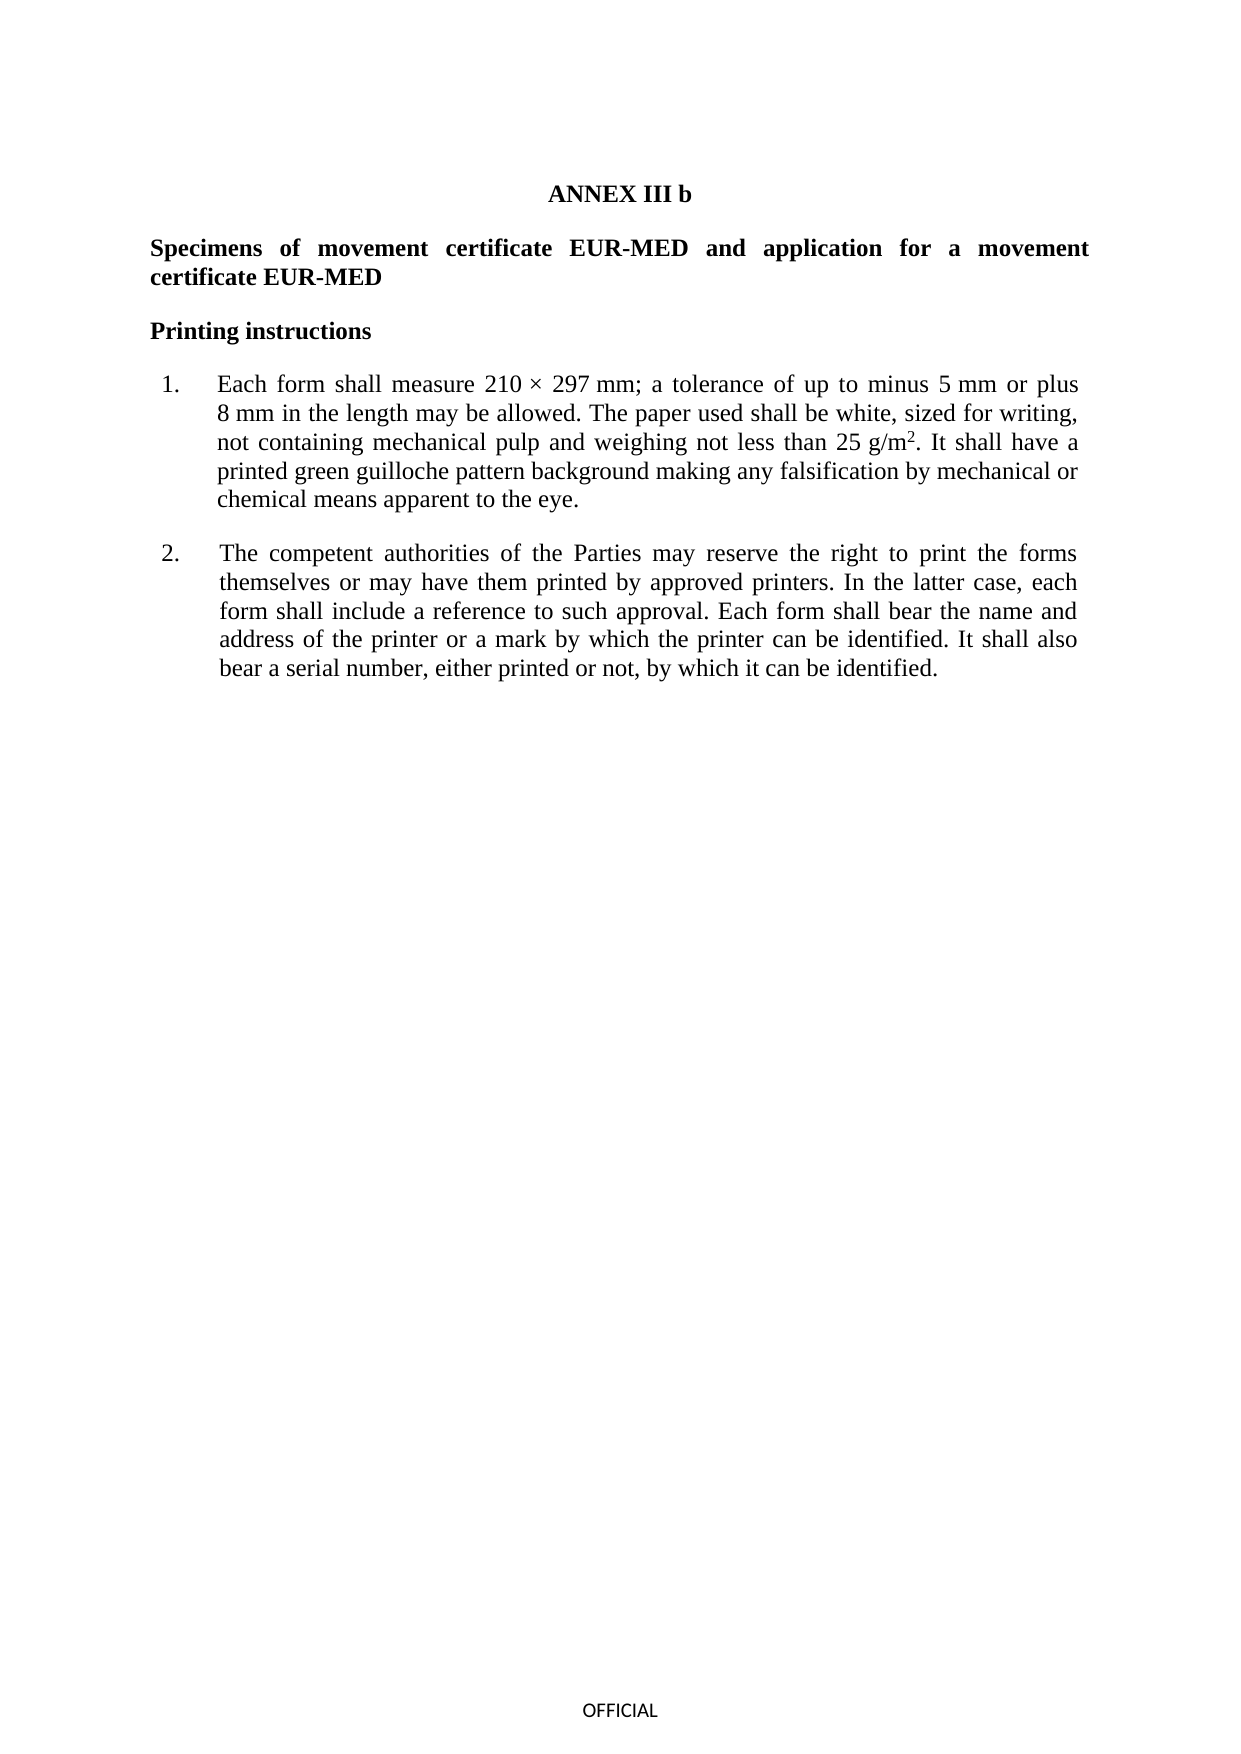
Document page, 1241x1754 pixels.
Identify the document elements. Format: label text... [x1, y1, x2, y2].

table_cell 2. [150, 538, 208, 707]
table_cell The competent authorities of the Parties may reserve the right to print the forms themselves or may have them printed by approved printers. In the latter case, each form shall include a reference to such approval. Each form shall bear the name and address of the printer or a mark by which the printer can be identified. It shall also bear a serial number, either printed or not, by which it can be identified. [208, 538, 1090, 707]
text ANNEX III b [150, 179, 1090, 208]
table_header 1. [150, 370, 206, 538]
table_header Each form shall measure 210 × 297 mm; a tolerance of up to minus 5 mm or plus 8 mm in the length may be allowed. The paper used shall be white, sized for writing, not containing mechanical pulp and weighing not less than 25 g/m2. It shall have a printed green guilloche pattern background making any falsification by mechanical or chemical means apparent to the eye. [206, 370, 1090, 538]
text Printing instructions [150, 316, 1090, 344]
text Specimens of movement certificate EUR-MED and application for a movement certificate EUR-MED [150, 233, 1090, 291]
